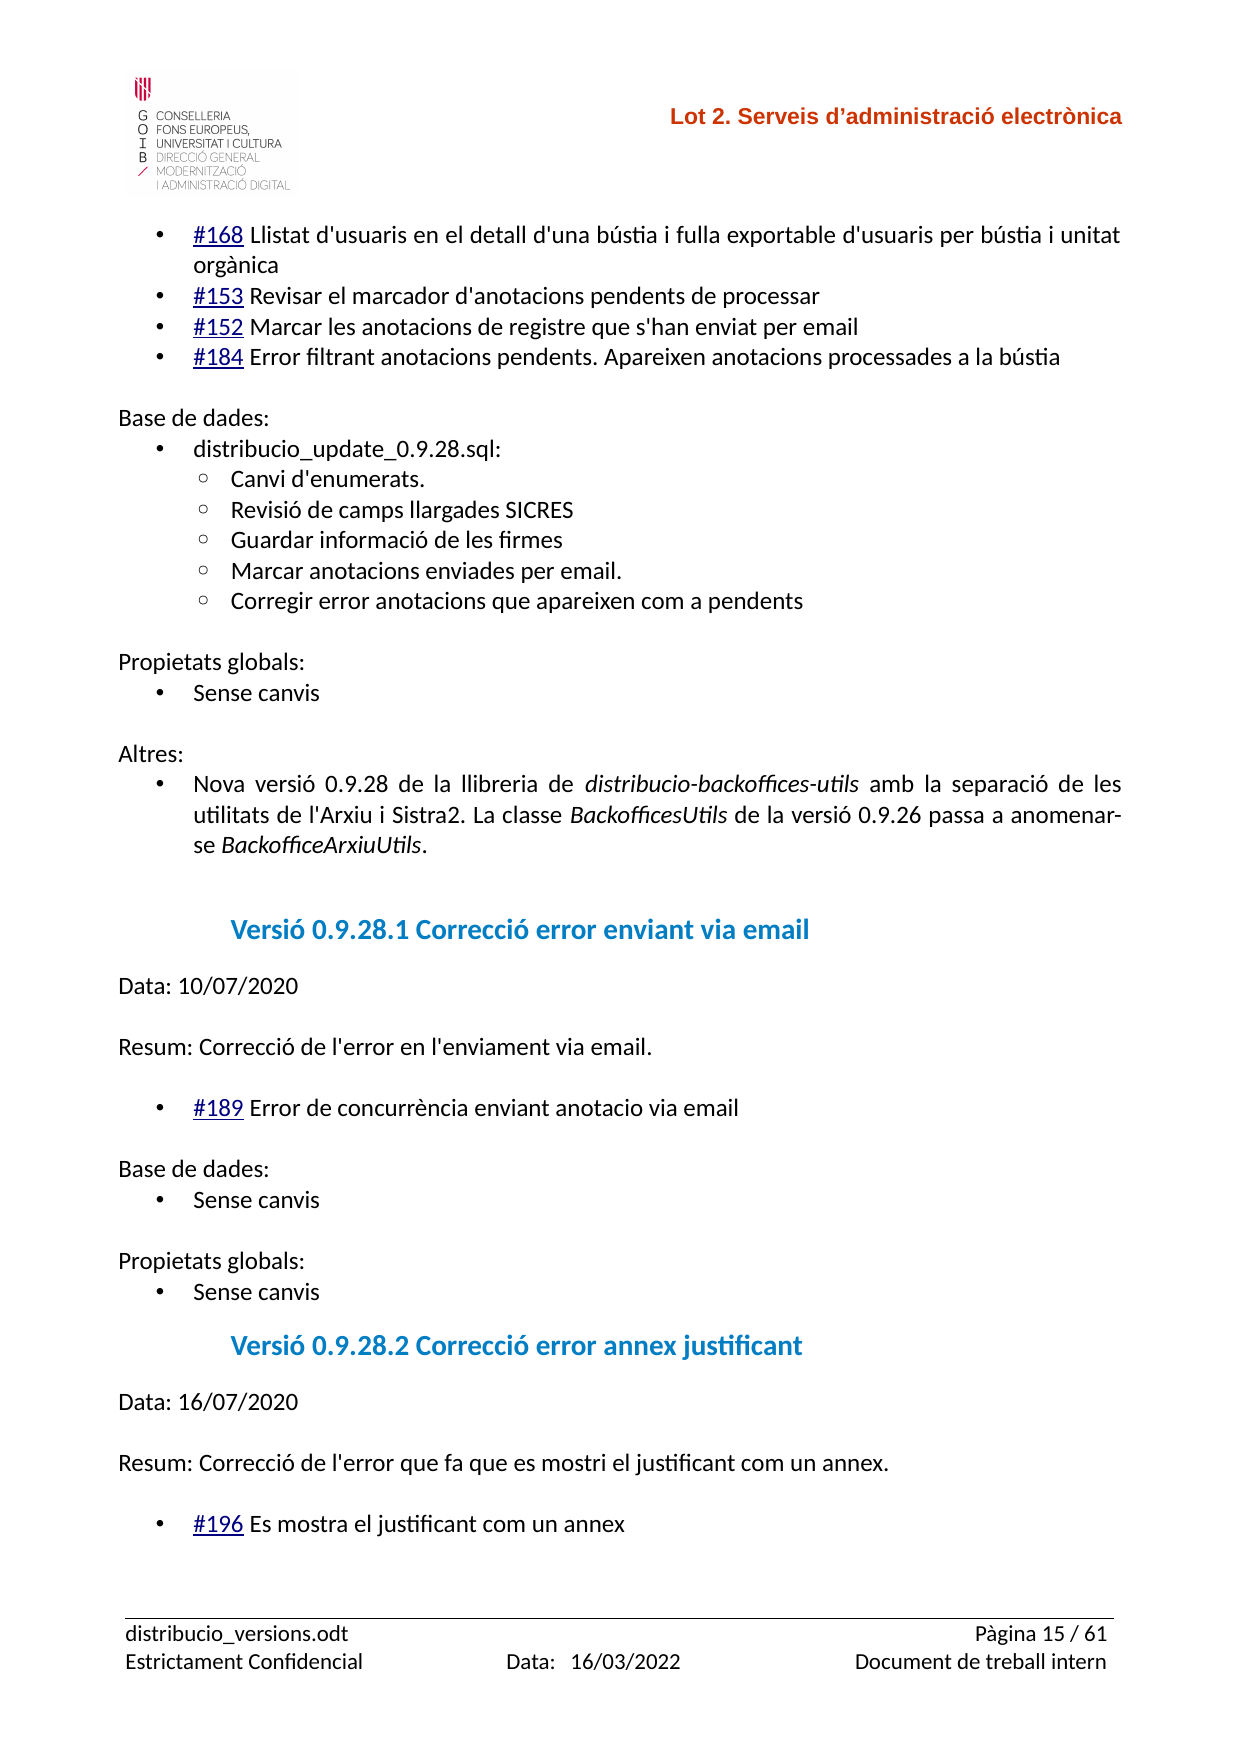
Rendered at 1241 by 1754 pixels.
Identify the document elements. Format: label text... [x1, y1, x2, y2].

list Canvi d'enumerats. [193, 463, 1122, 494]
list Revisió de camps llargades SICRES [193, 494, 1122, 524]
text Propietats globals: [118, 646, 1122, 677]
list #189 Error de concurrència enviant anotacio via email [156, 1093, 1122, 1123]
subtitle Versió 0.9.28.1 Correcció error enviant via email [153, 911, 1122, 947]
list Sense canvis [156, 1276, 1122, 1306]
text Base de dades: [118, 1154, 1122, 1184]
list Sense canvis [156, 1184, 1122, 1215]
list #152 Marcar les anotacions de registre que s'han enviat per email [156, 311, 1122, 341]
list distribucio_update_0.9.28.sql: [156, 433, 1122, 463]
picture [126, 70, 299, 197]
list #184 Error filtrant anotacions pendents. Apareixen anotacions processades a la bústia [156, 341, 1122, 372]
list Sense canvis [156, 677, 1122, 707]
list #168 Llistat d'usuaris en el detall d'una bústia i fulla exportable d'usuaris per bústia i unitat orgànica [156, 219, 1122, 280]
text Data: 10/07/2020 [118, 971, 1122, 1001]
text Resum: Correcció de l'error en l'enviament via email. [118, 1032, 1122, 1062]
list Guardar informació de les firmes [193, 524, 1122, 555]
subtitle Versió 0.9.28.2 Correcció error annex justificant [153, 1327, 1122, 1362]
text Propietats globals: [118, 1245, 1122, 1276]
list #196 Es mostra el justificant com un annex [156, 1508, 1122, 1539]
text Altres: [118, 738, 1122, 768]
text Resum: Correcció de l'error que fa que es mostri el justificant com un annex. [118, 1447, 1122, 1478]
text Base de dades: [118, 402, 1122, 433]
list Corregir error anotacions que apareixen com a pendents [193, 585, 1122, 616]
text Data: 16/07/2020 [118, 1386, 1122, 1417]
list Marcar anotacions enviades per email. [193, 555, 1122, 585]
list #153 Revisar el marcador d'anotacions pendents de processar [156, 280, 1122, 311]
list Nova versió 0.9.28 de la llibreria de distribucio-backoffices-utils amb la separació de les utilitats de l'Arxiu i Sistra2. La classe BackofficesUtils de la versió 0.9.26 passa a anomenar-se BackofficeArxiuUtils. [156, 768, 1122, 860]
